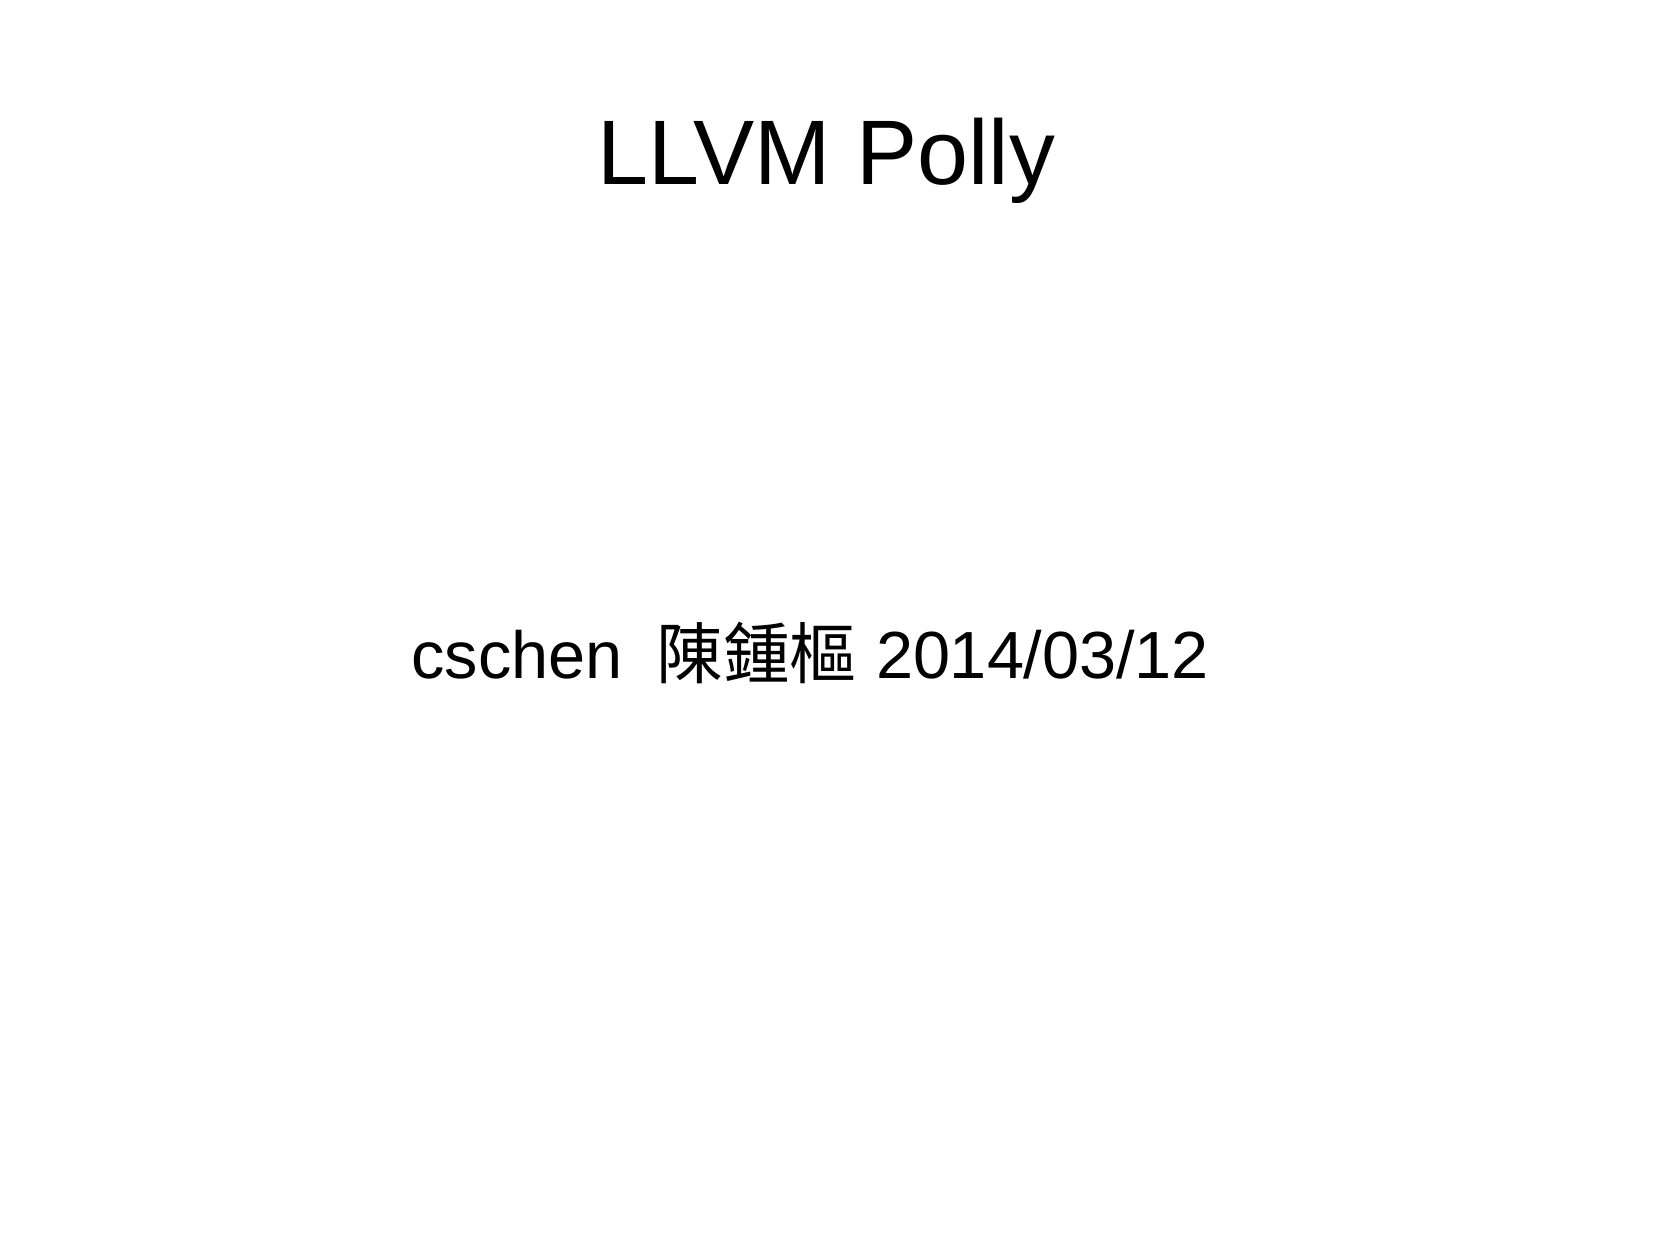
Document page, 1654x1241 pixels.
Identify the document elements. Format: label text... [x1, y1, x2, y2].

subtitle cschen 陳鍾樞2014/03/12 [82, 290, 1538, 1010]
title LLVM Polly [82, 49, 1571, 257]
